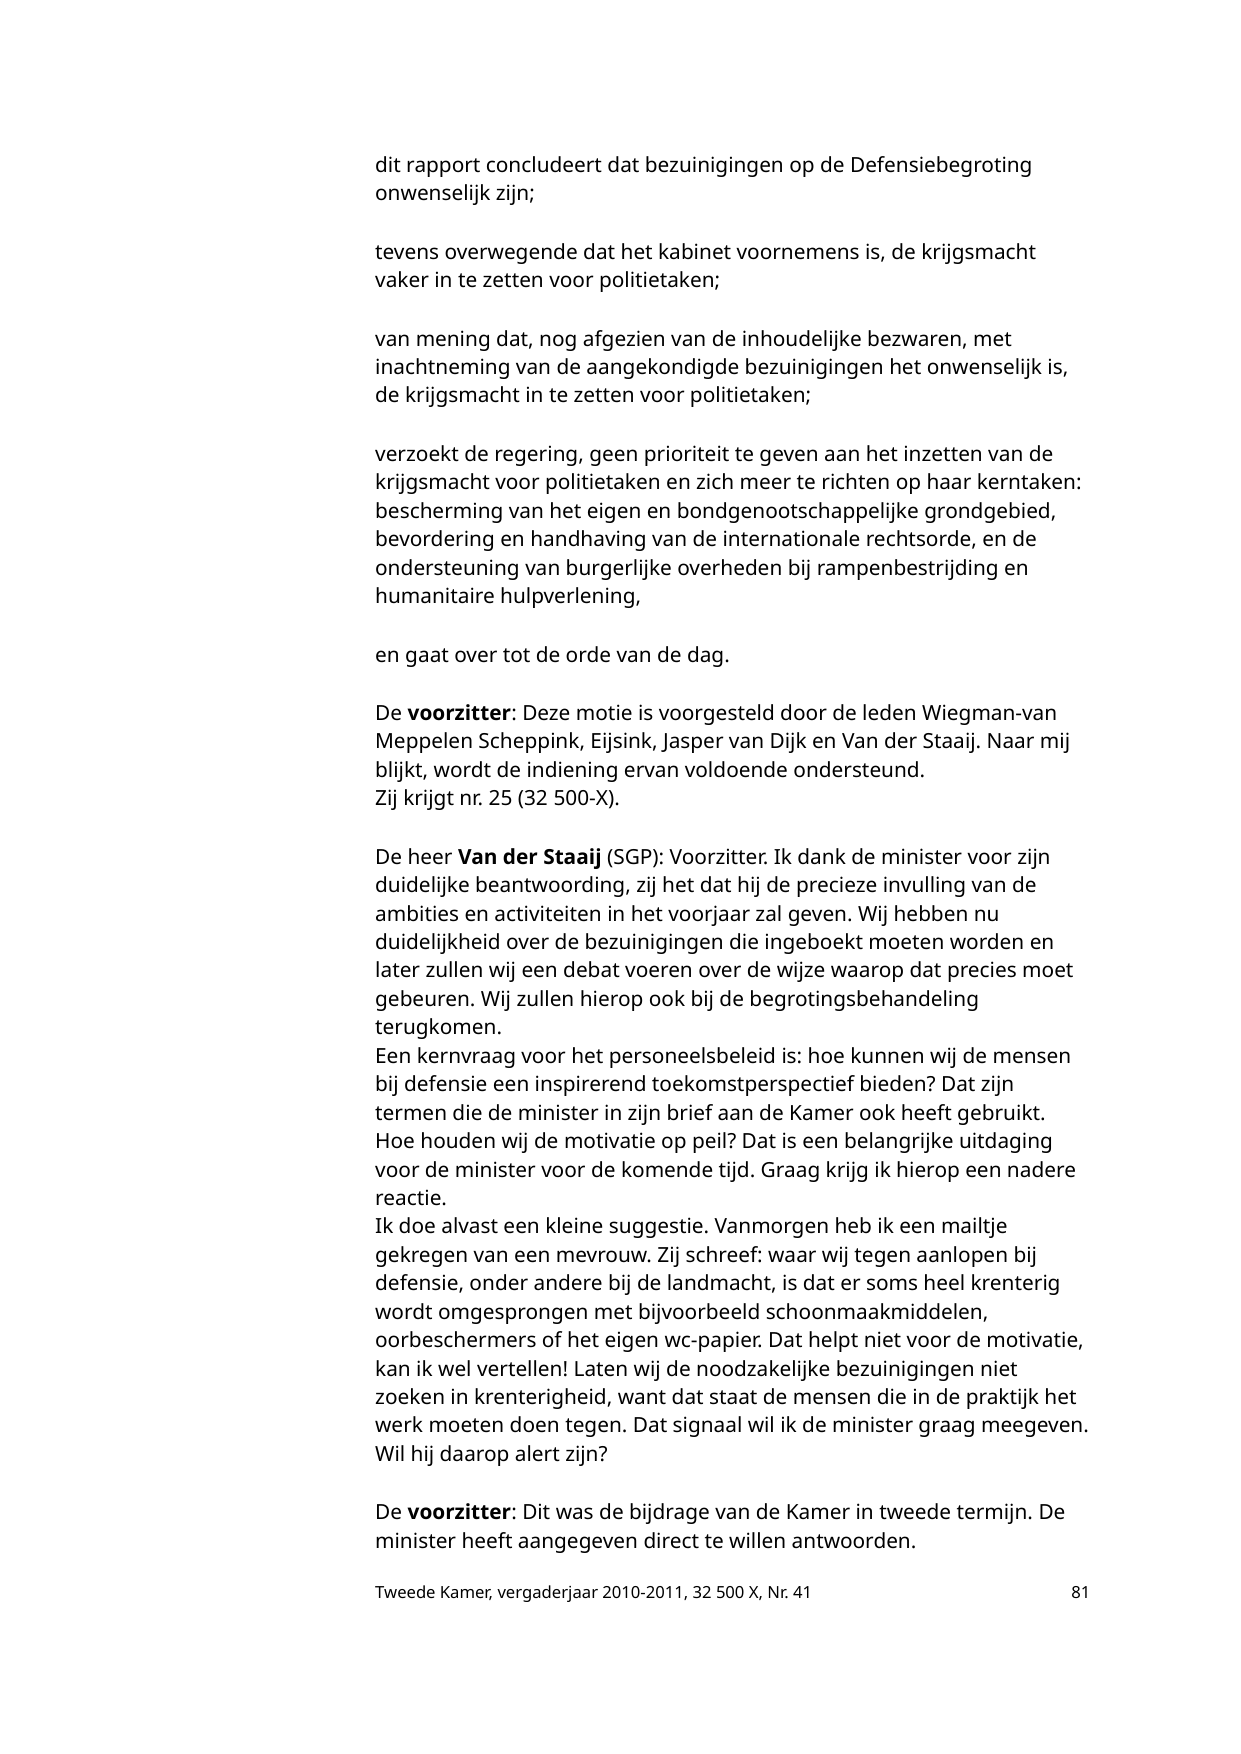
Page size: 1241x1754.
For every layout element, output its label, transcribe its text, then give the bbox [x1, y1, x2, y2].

text verzoekt de regering, geen prioriteit te geven aan het inzetten van de krijgsmacht voor politietaken en zich meer te richten op haar kerntaken: bescherming van het eigen en bondgenootschappelijke grondgebied, bevordering en handhaving van de internationale rechtsorde, en de ondersteuning van burgerlijke overheden bij rampenbestrijding en humanitaire hulpverlening, [375, 439, 1090, 610]
text en gaat over tot de orde van de dag. [375, 640, 1090, 668]
text Zij krijgt nr. 25 (32 500-X). [375, 783, 1090, 812]
text De voorzitter: Deze motie is voorgesteld door de leden Wiegman-van Meppelen Scheppink, Eijsink, Jasper van Dijk en Van der Staaij. Naar mij blijkt, wordt de indiening ervan voldoende ondersteund. [375, 698, 1090, 783]
text dit rapport concludeert dat bezuinigingen op de Defensiebegroting onwenselijk zijn; [375, 150, 1090, 207]
text De voorzitter: Dit was de bijdrage van de Kamer in tweede termijn. De minister heeft aangegeven direct te willen antwoorden. [375, 1497, 1090, 1554]
text tevens overwegende dat het kabinet voornemens is, de krijgsmacht vaker in te zetten voor politietaken; [375, 237, 1090, 294]
text De heer Van der Staaij (SGP): Voorzitter. Ik dank de minister voor zijn duidelijke beantwoording, zij het dat hij de precieze invulling van de ambities en activiteiten in het voorjaar zal geven. Wij hebben nu duidelijkheid over de bezuinigingen die ingeboekt moeten worden en later zullen wij een debat voeren over de wijze waarop dat precies moet gebeuren. Wij zullen hierop ook bij de begrotingsbehandeling terugkomen. [375, 842, 1090, 1041]
text Ik doe alvast een kleine suggestie. Vanmorgen heb ik een mailtje gekregen van een mevrouw. Zij schreef: waar wij tegen aanlopen bij defensie, onder andere bij de landmacht, is dat er soms heel krenterig wordt omgesprongen met bijvoorbeeld schoonmaakmiddelen, oorbeschermers of het eigen wc-papier. Dat helpt niet voor de motivatie, kan ik wel vertellen! Laten wij de noodzakelijke bezuinigingen niet zoeken in krenterigheid, want dat staat de mensen die in de praktijk het werk moeten doen tegen. Dat signaal wil ik de minister graag meegeven. Wil hij daarop alert zijn? [375, 1212, 1090, 1467]
text van mening dat, nog afgezien van de inhoudelijke bezwaren, met inachtneming van de aangekondigde bezuinigingen het onwenselijk is, de krijgsmacht in te zetten voor politietaken; [375, 324, 1090, 409]
text Een kernvraag voor het personeelsbeleid is: hoe kunnen wij de mensen bij defensie een inspirerend toekomstperspectief bieden? Dat zijn termen die de minister in zijn brief aan de Kamer ook heeft gebruikt. Hoe houden wij de motivatie op peil? Dat is een belangrijke uitdaging voor de minister voor de komende tijd. Graag krijg ik hierop een nadere reactie. [375, 1041, 1090, 1212]
